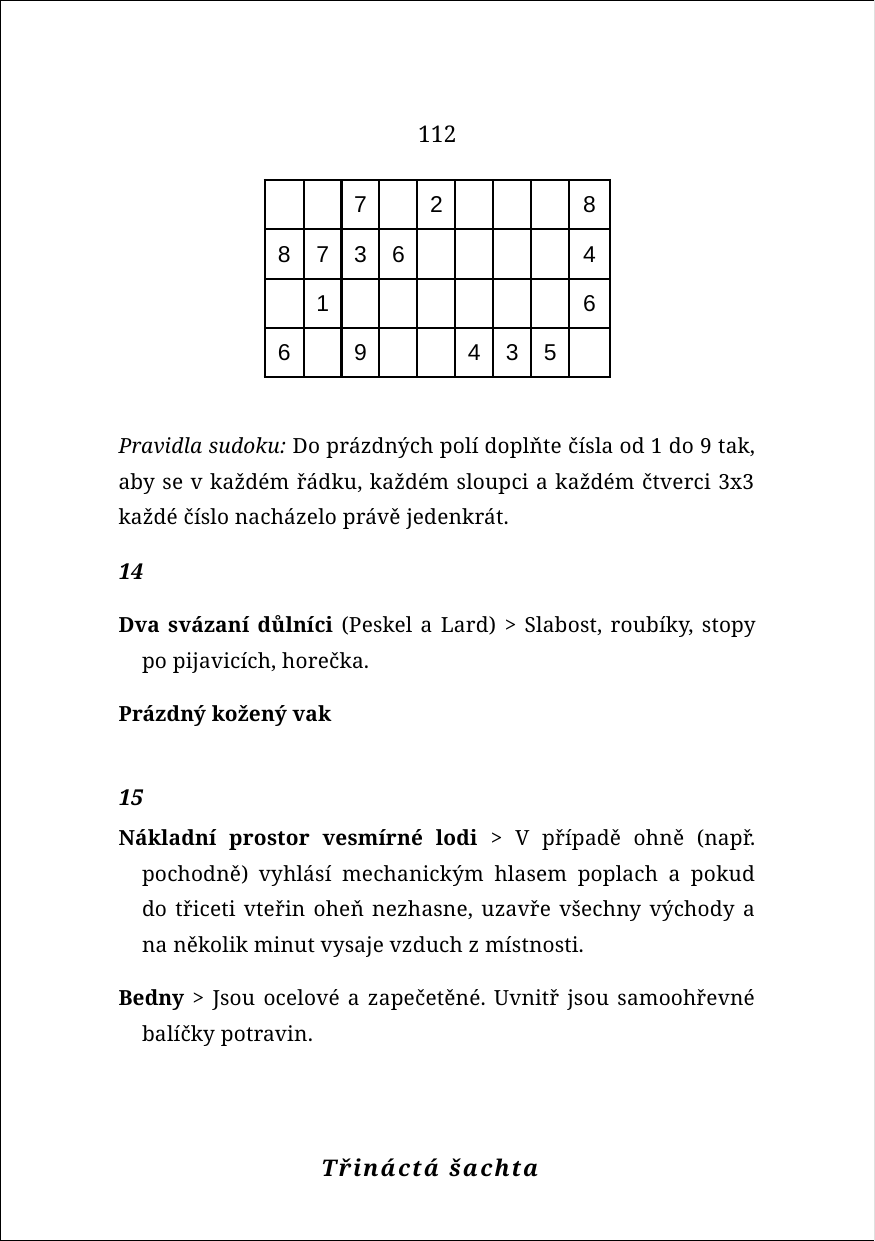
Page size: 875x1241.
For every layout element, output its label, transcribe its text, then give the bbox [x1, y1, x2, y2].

text Bedny > Jsou ocelové a zapečetěné. Uvnitř jsou samoohřevné balíčky potravin. [118, 983, 756, 1047]
table_cell [343, 280, 378, 327]
table_cell [494, 280, 530, 327]
text Pravidla sudoku: Do prázdných polí doplňte čísla od 1 do 9 tak, aby se v každém řádku, každém sloupci a každém čtverci 3x3 každé číslo nacházelo právě jedenkrát. [118, 431, 756, 531]
table_cell 6 [266, 329, 303, 376]
table_cell [418, 230, 454, 277]
table_cell [305, 329, 340, 376]
table_cell [380, 329, 416, 376]
table_cell 7 [305, 230, 340, 277]
table_cell [418, 280, 454, 327]
table_cell 5 [532, 329, 568, 376]
table_cell [266, 181, 303, 228]
text Dva svázaní důlníci (Peskel a Lard) > Slabost, roubíky, stopy po pijavicích, horečka. [118, 611, 756, 674]
table_cell 4 [456, 329, 492, 376]
table_cell 9 [343, 329, 378, 376]
table_cell [532, 181, 568, 228]
table_cell 1 [305, 280, 340, 327]
table_cell [570, 329, 609, 376]
table_cell [266, 280, 303, 327]
table_cell [305, 181, 340, 228]
table_cell 7 [343, 181, 378, 228]
table_cell [418, 329, 454, 376]
table_cell [494, 230, 530, 277]
table_cell [380, 181, 416, 228]
text Nákladní prostor vesmírné lodi > V případě ohně (např. pochodně) vyhlásí mechanickým hlasem poplach a pokud do třiceti vteřin oheň nezhasne, uzavře všechny východy a na několik minut vysaje vzduch z místnosti. [118, 823, 756, 958]
table_cell 2 [418, 181, 454, 228]
text Prázdný kožený vak [118, 699, 756, 728]
table_cell 8 [266, 230, 303, 277]
table_cell [380, 280, 416, 327]
table_cell 3 [494, 329, 530, 376]
text 14 [118, 556, 756, 585]
table_cell 4 [570, 230, 609, 277]
table_cell [494, 181, 530, 228]
table_cell [456, 181, 492, 228]
table_cell 3 [343, 230, 378, 277]
subtitle 15 [118, 782, 756, 812]
table_cell [456, 230, 492, 277]
table_cell 8 [570, 181, 609, 228]
table_cell 6 [570, 280, 609, 327]
table_cell [532, 230, 568, 277]
table_cell [532, 280, 568, 327]
table_cell 6 [380, 230, 416, 277]
table_cell [456, 280, 492, 327]
